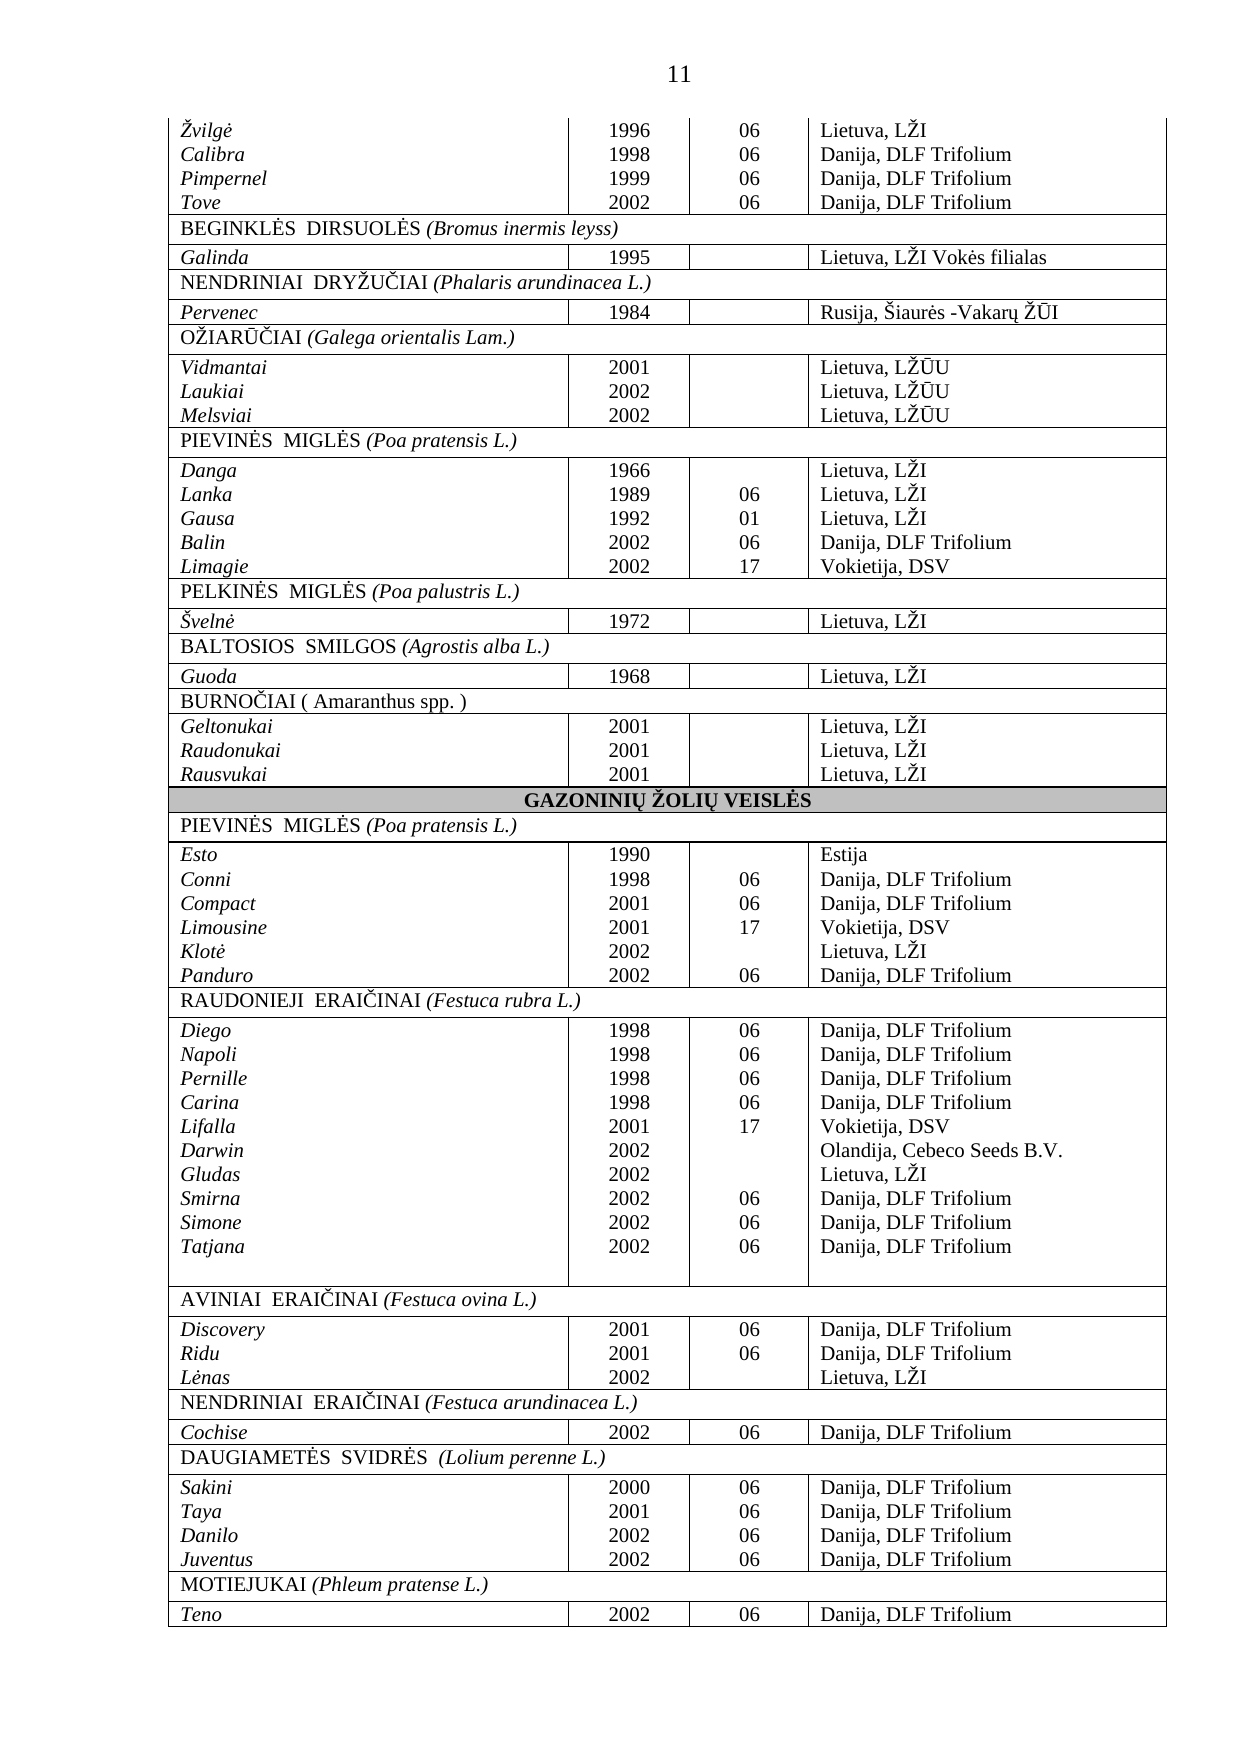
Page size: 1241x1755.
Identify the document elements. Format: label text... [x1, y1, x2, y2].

table_cell Lietuva, LŽI [809, 939, 1166, 963]
table_cell Juventus [169, 1547, 568, 1571]
table_cell 2001 [569, 714, 689, 738]
table_cell [1177, 1186, 1183, 1210]
table_cell [1167, 354, 1177, 379]
table_cell Danija, DLF Trifolium [809, 1090, 1166, 1114]
table_cell Pernille [169, 1066, 568, 1090]
table_cell PIEVINĖS MIGLĖS (Poa pratensis L.) [169, 428, 1166, 457]
table_cell [1177, 915, 1183, 939]
table_cell [1177, 1389, 1183, 1419]
table_cell [690, 664, 808, 688]
table_cell 1996 [569, 118, 689, 142]
table_cell 06 [690, 1475, 808, 1499]
table_cell [1177, 866, 1183, 891]
table_cell Lietuva, LŽŪU [809, 403, 1166, 427]
table_cell [690, 355, 808, 379]
table_cell [1167, 713, 1177, 738]
table_cell Rausvukai [169, 763, 568, 786]
table_cell [690, 1138, 808, 1162]
table_cell [1177, 457, 1183, 482]
table_cell Danija, DLF Trifolium [809, 1042, 1166, 1066]
table_cell 01 [690, 506, 808, 530]
table_cell [1167, 1389, 1177, 1419]
table_cell 2001 [569, 1317, 689, 1341]
table_cell [1177, 1066, 1183, 1090]
table_cell [1177, 841, 1183, 866]
table_cell 2002 [569, 1365, 689, 1389]
table_cell [1167, 1234, 1177, 1286]
table_cell [1177, 142, 1183, 166]
table_cell Darwin [169, 1138, 568, 1162]
table_cell Danija, DLF Trifolium [809, 1547, 1166, 1571]
table_cell Danija, DLF Trifolium [809, 1341, 1166, 1365]
table_cell Lietuva, LŽI [809, 714, 1166, 738]
table_cell [1167, 1090, 1177, 1114]
table_cell 1998 [569, 142, 689, 166]
table_cell 06 [690, 866, 808, 891]
table_cell 2002 [569, 1523, 689, 1547]
table_cell Danija, DLF Trifolium [809, 1602, 1166, 1626]
table_cell Gausa [169, 506, 568, 530]
table_cell Rusija, Šiaurės -Vakarų ŽŪI [809, 300, 1166, 324]
table_cell [1177, 379, 1183, 403]
table_cell Danija, DLF Trifolium [809, 190, 1166, 214]
table_cell 2001 [569, 891, 689, 914]
table_cell Lietuva, LŽI [809, 506, 1166, 530]
table_cell [1167, 427, 1177, 457]
table_cell [690, 939, 808, 963]
table_cell 06 [690, 1066, 808, 1090]
table_cell [1177, 482, 1183, 506]
table_cell 06 [690, 1186, 808, 1210]
table_cell [690, 843, 808, 866]
table_cell Napoli [169, 1042, 568, 1066]
table_cell [1177, 963, 1183, 987]
table_cell [1167, 1066, 1177, 1090]
table_cell [1177, 1286, 1183, 1316]
table_cell [1167, 812, 1177, 841]
table_cell Teno [169, 1602, 568, 1626]
table_cell Balin [169, 530, 568, 554]
table_cell 1990 [569, 843, 689, 866]
table_cell Olandija, Cebeco Seeds B.V. [809, 1138, 1166, 1162]
table_cell Melsviai [169, 403, 568, 427]
table_cell [1167, 786, 1177, 812]
table_cell Calibra [169, 142, 568, 166]
table_cell [1167, 1114, 1177, 1138]
table_cell [1167, 1316, 1177, 1341]
table_cell 2000 [569, 1475, 689, 1499]
table_cell 2002 [569, 963, 689, 987]
table_cell [1177, 891, 1183, 914]
table_cell 06 [690, 118, 808, 142]
table_cell [1177, 763, 1183, 786]
table_cell 1966 [569, 458, 689, 482]
table_cell Danija, DLF Trifolium [809, 1186, 1166, 1210]
table_cell 06 [690, 963, 808, 987]
table_cell Danija, DLF Trifolium [809, 1317, 1166, 1341]
table_cell [1177, 1444, 1183, 1474]
table_cell Lietuva, LŽI [809, 664, 1166, 688]
table_cell 2001 [569, 738, 689, 762]
table_cell [1177, 118, 1183, 142]
table_cell Gludas [169, 1162, 568, 1186]
table_cell Vidmantai [169, 355, 568, 379]
table_cell 1972 [569, 609, 689, 633]
table_cell Klotė [169, 939, 568, 963]
table_cell [1167, 299, 1177, 324]
table_cell 2002 [569, 939, 689, 963]
table_cell 2001 [569, 1341, 689, 1365]
table_cell OŽIARŪČIAI (Galega orientalis Lam.) [169, 325, 1166, 354]
table_cell 06 [690, 891, 808, 914]
table_cell [1177, 713, 1183, 738]
table_cell [690, 738, 808, 762]
table_cell [1167, 1571, 1177, 1601]
table_cell [1167, 269, 1177, 299]
table_cell 06 [690, 1042, 808, 1066]
table_cell [1167, 866, 1177, 891]
table_cell Smirna [169, 1186, 568, 1210]
table_cell 06 [690, 1210, 808, 1234]
table_cell RAUDONIEJI ERAIČINAI (Festuca rubra L.) [169, 988, 1166, 1017]
table_cell Vokietija, DSV [809, 915, 1166, 939]
table_cell [1177, 1474, 1183, 1499]
table_cell 2002 [569, 1186, 689, 1210]
table_cell Danija, DLF Trifolium [809, 1499, 1166, 1523]
table_cell NENDRINIAI ERAIČINAI (Festuca arundinacea L.) [169, 1390, 1166, 1419]
table_cell [1167, 244, 1177, 269]
table_cell MOTIEJUKAI (Phleum pratense L.) [169, 1572, 1166, 1601]
table_cell Compact [169, 891, 568, 914]
table_cell [690, 245, 808, 269]
table_cell Danija, DLF Trifolium [809, 891, 1166, 914]
table_cell [1177, 269, 1183, 299]
table_cell 06 [690, 1018, 808, 1042]
table_cell [1167, 963, 1177, 987]
table_cell 06 [690, 190, 808, 214]
table_cell [1167, 554, 1177, 578]
table_cell AVINIAI ERAIČINAI (Festuca ovina L.) [169, 1287, 1166, 1316]
table_cell [690, 379, 808, 403]
table_cell PIEVINĖS MIGLĖS (Poa pratensis L.) [169, 813, 1166, 841]
table_cell 06 [690, 1547, 808, 1571]
table_cell 2002 [569, 1602, 689, 1626]
table_cell 1995 [569, 245, 689, 269]
table_cell [1177, 506, 1183, 530]
table_cell 06 [690, 166, 808, 190]
table_cell Lietuva, LŽI Vokės filialas [809, 245, 1166, 269]
table_cell [1177, 1523, 1183, 1547]
table_cell [1177, 987, 1183, 1017]
table_cell Discovery [169, 1317, 568, 1341]
table_cell [1167, 1186, 1177, 1210]
table_cell 1989 [569, 482, 689, 506]
table_cell [1167, 891, 1177, 914]
table_cell [1167, 1523, 1177, 1547]
table_cell Lietuva, LŽŪU [809, 379, 1166, 403]
table_cell Limagie [169, 554, 568, 578]
table_cell Pimpernel [169, 166, 568, 190]
table_cell Danija, DLF Trifolium [809, 1066, 1166, 1090]
table_cell BALTOSIOS SMILGOS (Agrostis alba L.) [169, 634, 1166, 663]
table_cell [1167, 1138, 1177, 1162]
table_cell [1177, 244, 1183, 269]
table_cell [1167, 841, 1177, 866]
table_cell Pervenec [169, 300, 568, 324]
table_cell 1984 [569, 300, 689, 324]
table_cell [1167, 530, 1177, 554]
table_cell 2002 [569, 1210, 689, 1234]
table_cell 06 [690, 1499, 808, 1523]
table_cell [1177, 1210, 1183, 1234]
table_cell [1177, 738, 1183, 762]
table_cell Žvilgė [169, 118, 568, 142]
table_cell [1177, 786, 1183, 812]
table_cell 17 [690, 554, 808, 578]
table_cell Estija [809, 843, 1166, 866]
table_cell Panduro [169, 963, 568, 987]
table_cell [1167, 166, 1177, 190]
table_cell 17 [690, 1114, 808, 1138]
table_cell Cochise [169, 1420, 568, 1444]
table_cell 06 [690, 1602, 808, 1626]
table_cell 1999 [569, 166, 689, 190]
table_cell 2002 [569, 1420, 689, 1444]
table_cell [1177, 608, 1183, 633]
table_cell [690, 1365, 808, 1389]
table_cell Geltonukai [169, 714, 568, 738]
table_cell Danija, DLF Trifolium [809, 530, 1166, 554]
table_cell 1992 [569, 506, 689, 530]
table_cell 1998 [569, 1066, 689, 1090]
table_cell [1167, 578, 1177, 608]
table_cell Laukiai [169, 379, 568, 403]
table_cell [690, 1162, 808, 1186]
table_cell [1177, 1114, 1183, 1138]
table_cell Lietuva, LŽI [809, 763, 1166, 786]
table_cell Švelnė [169, 609, 568, 633]
table_cell [690, 403, 808, 427]
table_cell [1167, 1286, 1177, 1316]
table_cell [1167, 379, 1177, 403]
table_cell [1177, 812, 1183, 841]
table_cell Danija, DLF Trifolium [809, 1234, 1166, 1286]
table_cell Lietuva, LŽI [809, 1365, 1166, 1389]
table_cell Lietuva, LŽI [809, 482, 1166, 506]
table_cell 06 [690, 142, 808, 166]
table_cell [1177, 1341, 1183, 1365]
table_cell [1167, 763, 1177, 786]
table_cell Taya [169, 1499, 568, 1523]
table_cell [1177, 299, 1183, 324]
table_cell 2002 [569, 379, 689, 403]
table_cell NENDRINIAI DRYŽUČIAI (Phalaris arundinacea L.) [169, 270, 1166, 299]
table_cell 2002 [569, 1138, 689, 1162]
table_cell [1177, 1547, 1183, 1571]
table_cell 06 [690, 1420, 808, 1444]
table_cell 1998 [569, 1042, 689, 1066]
table_cell [1167, 457, 1177, 482]
table_cell 06 [690, 1317, 808, 1341]
table_cell Conni [169, 866, 568, 891]
table_cell [1177, 190, 1183, 214]
table_cell [1177, 1499, 1183, 1523]
table_cell [1167, 1162, 1177, 1186]
table_cell 06 [690, 482, 808, 506]
table_cell [1167, 1210, 1177, 1234]
table_cell Lanka [169, 482, 568, 506]
table_cell Carina [169, 1090, 568, 1114]
table_cell [1177, 427, 1183, 457]
table_cell [1167, 324, 1177, 354]
table_cell 2001 [569, 915, 689, 939]
table_cell Sakini [169, 1475, 568, 1499]
table_cell Galinda [169, 245, 568, 269]
table_cell 2001 [569, 1114, 689, 1138]
table_cell 06 [690, 1523, 808, 1547]
table_cell Danija, DLF Trifolium [809, 142, 1166, 166]
table_cell [690, 714, 808, 738]
table_cell 2001 [569, 763, 689, 786]
table_cell 1998 [569, 1090, 689, 1114]
table_cell [1167, 1499, 1177, 1523]
table_cell 06 [690, 530, 808, 554]
table_cell Vokietija, DSV [809, 554, 1166, 578]
table_cell [1167, 1017, 1177, 1042]
table_cell [1177, 214, 1183, 244]
table_cell Limousine [169, 915, 568, 939]
table_cell 2002 [569, 1162, 689, 1186]
table_cell 2002 [569, 1234, 689, 1286]
table_cell 2002 [569, 190, 689, 214]
table_cell [1167, 1365, 1177, 1389]
table_cell [1177, 1042, 1183, 1066]
table_cell [1167, 688, 1177, 713]
table_cell [1167, 1547, 1177, 1571]
table_cell [1177, 324, 1183, 354]
table_cell [1177, 403, 1183, 427]
table_cell 2002 [569, 530, 689, 554]
table_cell [1167, 915, 1177, 939]
table_cell Lietuva, LŽI [809, 1162, 1166, 1186]
table_cell [1177, 1365, 1183, 1389]
table_cell [1177, 633, 1183, 663]
table_cell [1177, 1601, 1183, 1626]
table_cell [1167, 663, 1177, 688]
table_cell DAUGIAMETĖS SVIDRĖS (Lolium perenne L.) [169, 1445, 1166, 1474]
table_cell [1177, 1571, 1183, 1601]
table_cell [1167, 482, 1177, 506]
table_cell Danilo [169, 1523, 568, 1547]
table_cell Raudonukai [169, 738, 568, 762]
table_cell Danija, DLF Trifolium [809, 1210, 1166, 1234]
table_cell [1167, 214, 1177, 244]
table_cell Danija, DLF Trifolium [809, 166, 1166, 190]
table_cell [1167, 738, 1177, 762]
table_cell [1177, 1017, 1183, 1042]
table_cell [1177, 166, 1183, 190]
table_cell [1177, 1234, 1183, 1286]
table_cell [1177, 554, 1183, 578]
table_cell 1968 [569, 664, 689, 688]
table_cell [690, 609, 808, 633]
table_cell Lietuva, LŽI [809, 118, 1166, 142]
table_cell [1177, 530, 1183, 554]
table_cell 2002 [569, 403, 689, 427]
table_cell [1167, 1042, 1177, 1066]
table_cell [1167, 506, 1177, 530]
table_cell 1998 [569, 1018, 689, 1042]
table_cell Danija, DLF Trifolium [809, 1475, 1166, 1499]
table_cell Danija, DLF Trifolium [809, 1420, 1166, 1444]
table_cell [1177, 354, 1183, 379]
table_cell Danija, DLF Trifolium [809, 1018, 1166, 1042]
table_cell [1167, 987, 1177, 1017]
table_cell Lietuva, LŽŪU [809, 355, 1166, 379]
table_cell [1177, 1316, 1183, 1341]
table_cell Danija, DLF Trifolium [809, 1523, 1166, 1547]
table_cell Simone [169, 1210, 568, 1234]
table_cell Lietuva, LŽI [809, 738, 1166, 762]
table_cell [1167, 1601, 1177, 1626]
table_cell [690, 763, 808, 786]
table_cell [1177, 688, 1183, 713]
table_cell [1167, 118, 1177, 142]
table_cell Lėnas [169, 1365, 568, 1389]
table_cell [1177, 663, 1183, 688]
table_cell [1167, 633, 1177, 663]
table_cell [1177, 1090, 1183, 1114]
table_cell [1167, 403, 1177, 427]
table_cell Lifalla [169, 1114, 568, 1138]
table_cell Danija, DLF Trifolium [809, 963, 1166, 987]
table_cell 2001 [569, 1499, 689, 1523]
table_cell [1167, 939, 1177, 963]
table_cell Tove [169, 190, 568, 214]
table_cell GAZONINIŲ ŽOLIŲ VEISLĖS [169, 788, 1166, 812]
table_cell 17 [690, 915, 808, 939]
table_cell [1167, 1419, 1177, 1444]
table_cell Lietuva, LŽI [809, 458, 1166, 482]
table_cell [690, 458, 808, 482]
table_cell 06 [690, 1341, 808, 1365]
table_cell 2001 [569, 355, 689, 379]
table_cell [1177, 578, 1183, 608]
table_cell 1998 [569, 866, 689, 891]
table_cell Danga [169, 458, 568, 482]
table_cell BEGINKLĖS DIRSUOLĖS (Bromus inermis leyss) [169, 215, 1166, 244]
table_cell [1167, 608, 1177, 633]
table_cell [1177, 1162, 1183, 1186]
table_cell [1177, 939, 1183, 963]
table_cell Lietuva, LŽI [809, 609, 1166, 633]
table_cell [690, 300, 808, 324]
table_cell [1167, 190, 1177, 214]
table_cell [1167, 1474, 1177, 1499]
table_cell 2002 [569, 1547, 689, 1571]
table_cell Tatjana [169, 1234, 568, 1286]
table_cell PELKINĖS MIGLĖS (Poa palustris L.) [169, 579, 1166, 608]
table_cell Vokietija, DSV [809, 1114, 1166, 1138]
table_cell Diego [169, 1018, 568, 1042]
table_cell 06 [690, 1234, 808, 1286]
table_cell Guoda [169, 664, 568, 688]
table_cell BURNOČIAI ( Amaranthus spp. ) [169, 689, 1166, 713]
table_cell Ridu [169, 1341, 568, 1365]
table_cell [1167, 1444, 1177, 1474]
table_cell Danija, DLF Trifolium [809, 866, 1166, 891]
table_cell Esto [169, 843, 568, 866]
table_cell 2002 [569, 554, 689, 578]
table_cell 06 [690, 1090, 808, 1114]
table_cell [1167, 142, 1177, 166]
table_cell [1167, 1341, 1177, 1365]
table_cell [1177, 1419, 1183, 1444]
table_cell [1177, 1138, 1183, 1162]
